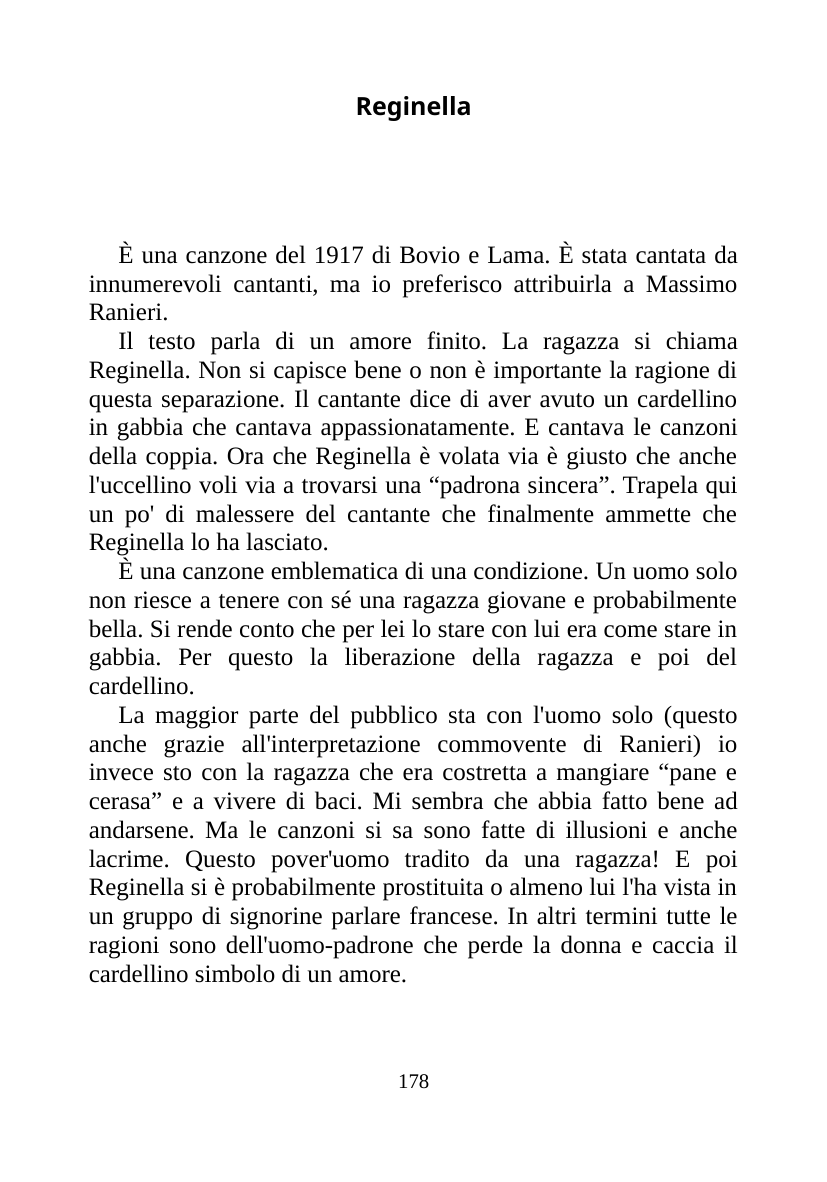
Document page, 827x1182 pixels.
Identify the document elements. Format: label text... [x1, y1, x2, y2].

text È una canzone del 1917 di Bovio e Lama. È stata cantata da innumerevoli cantanti, ma io preferisco attribuirla a Massimo Ranieri. [88, 240, 738, 326]
text Il testo parla di un amore finito. La ragazza si chiama Reginella. Non si capisce bene o non è importante la ragione di questa separazione. Il cantante dice di aver avuto un cardellino in gabbia che cantava appassionatamente. E cantava le canzoni della coppia. Ora che Reginella è volata via è giusto che anche l'uccellino voli via a trovarsi una “padrona sincera”. Trapela qui un po' di malessere del cantante che finalmente ammette che Reginella lo ha lasciato. [88, 326, 738, 556]
text La maggior parte del pubblico sta con l'uomo solo (questo anche grazie all'interpretazione commovente di Ranieri) io invece sto con la ragazza che era costretta a mangiare “pane e cerasa” e a vivere di baci. Mi sembra che abbia fatto bene ad andarsene. Ma le canzoni si sa sono fatte di illusioni e anche lacrime. Questo pover'uomo tradito da una ragazza! E poi Reginella si è probabilmente prostituita o almeno lui l'ha vista in un gruppo di signorine parlare francese. In altri termini tutte le ragioni sono dell'uomo-padrone che perde la donna e caccia il cardellino simbolo di un amore. [88, 700, 738, 987]
text È una canzone emblematica di una condizione. Un uomo solo non riesce a tenere con sé una ragazza giovane e probabilmente bella. Si rende conto che per lei lo stare con lui era come stare in gabbia. Per questo la liberazione della ragazza e poi del cardellino. [88, 556, 738, 700]
subtitle Reginella [88, 88, 738, 123]
